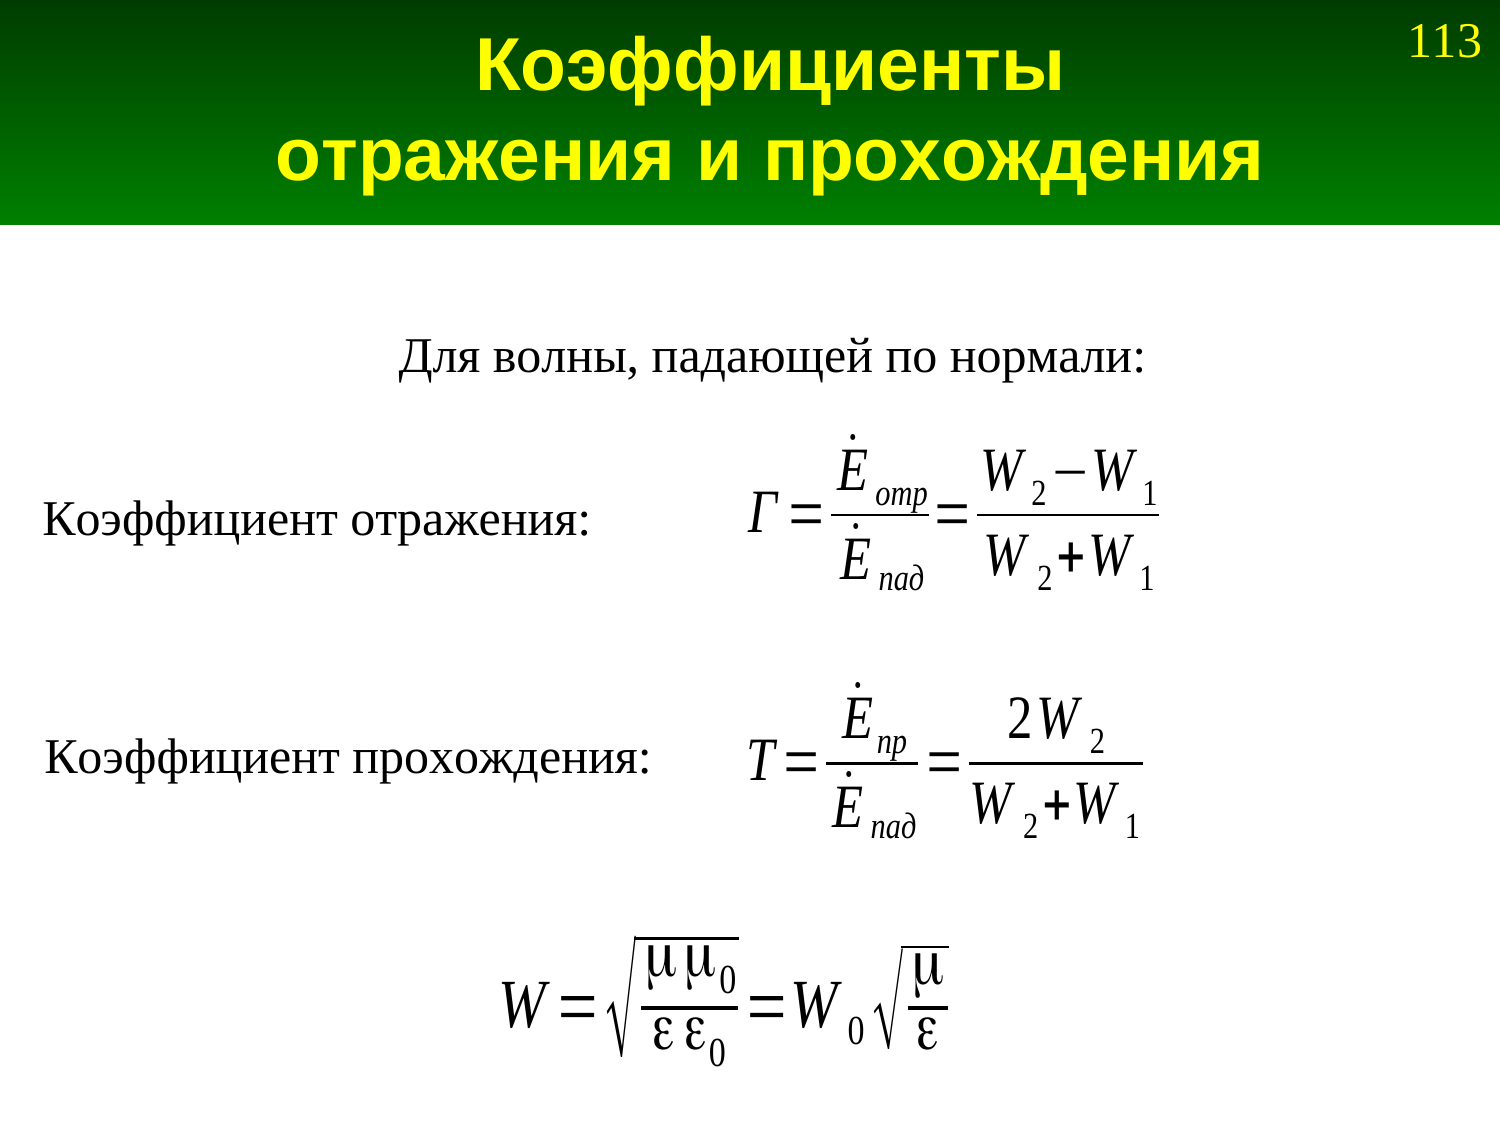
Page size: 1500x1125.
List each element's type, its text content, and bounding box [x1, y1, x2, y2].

text_box Для волны, падающей по нормали: [383, 314, 1162, 390]
chart [484, 933, 965, 1074]
title Коэффициенты отражения и прохождения [100, 7, 1441, 204]
text_box Коэффициент отражения: [27, 478, 607, 554]
text_box Коэффициент прохождения: [29, 715, 667, 791]
chart [733, 680, 1157, 849]
chart [732, 432, 1175, 601]
